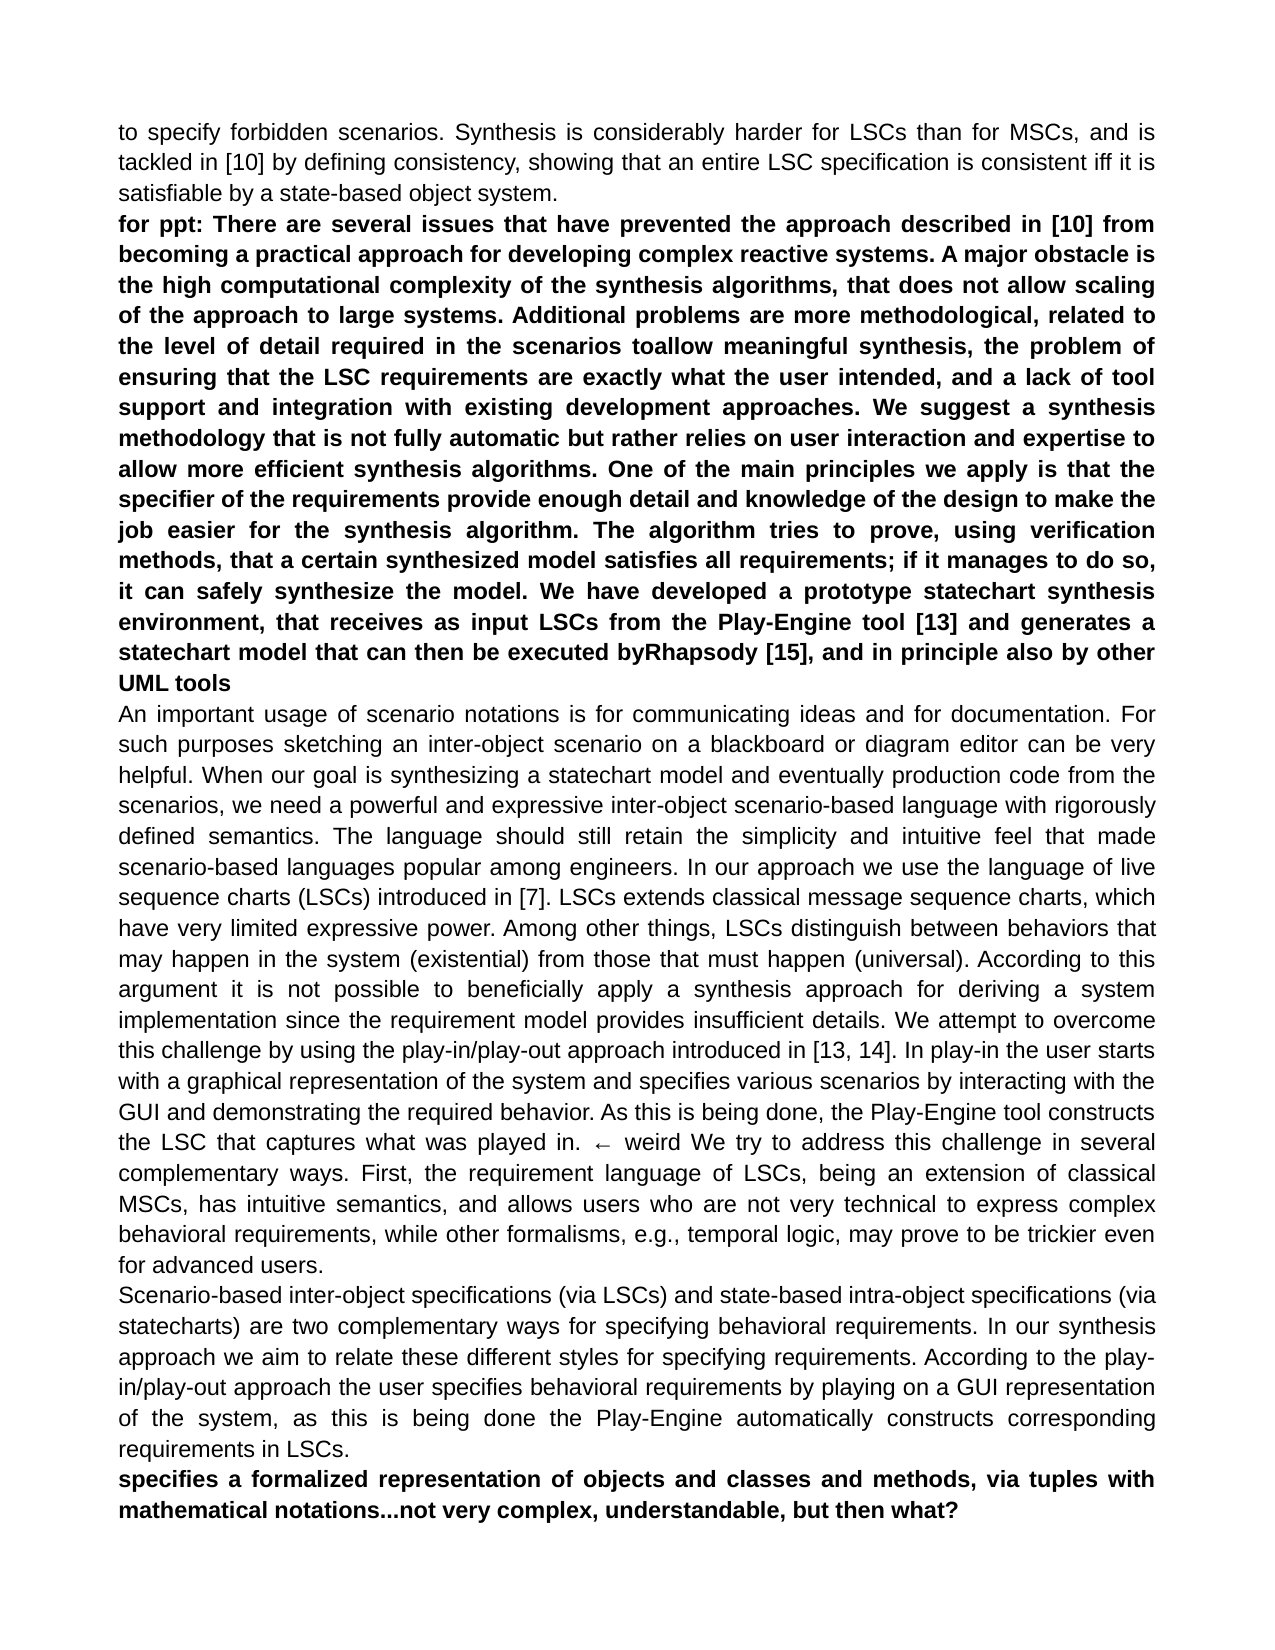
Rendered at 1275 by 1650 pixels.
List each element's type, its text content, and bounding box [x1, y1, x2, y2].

text An important usage of scenario notations is for communicating ideas and for documentation. For such purposes sketching an inter-object scenario on a blackboard or diagram editor can be very helpful. When our goal is synthesizing a statechart model and eventually production code from the scenarios, we need a powerful and expressive inter-object scenario-based language with rigorously defined semantics. The language should still retain the simplicity and intuitive feel that made scenario-based languages popular among engineers. In our approach we use the language of live sequence charts (LSCs) introduced in [7]. LSCs extends classical message sequence charts, which have very limited expressive power. Among other things, LSCs distinguish between behaviors that may happen in the system (existential) from those that must happen (universal). According to this argument it is not possible to beneficially apply a synthesis approach for deriving a system implementation since the requirement model provides insufficient details. We attempt to overcome this challenge by using the play-in/play-out approach introduced in [13, 14]. In play-in the user starts with a graphical representation of the system and specifies various scenarios by interacting with the GUI and demonstrating the required behavior. As this is being done, the Play-Engine tool constructs the LSC that captures what was played in. ← weird We try to address this challenge in several complementary ways. First, the requirement language of LSCs, being an extension of classical MSCs, has intuitive semantics, and allows users who are not very technical to express complex behavioral requirements, while other formalisms, e.g., temporal logic, may prove to be trickier even for advanced users. [118, 700, 1157, 1278]
text for ppt: There are several issues that have prevented the approach described in [10] from becoming a practical approach for developing complex reactive systems. A major obstacle is the high computational complexity of the synthesis algorithms, that does not allow scaling of the approach to large systems. Additional problems are more methodological, related to the level of detail required in the scenarios toallow meaningful synthesis, the problem of ensuring that the LSC requirements are exactly what the user intended, and a lack of tool support and integration with existing development approaches. We suggest a synthesis methodology that is not fully automatic but rather relies on user interaction and expertise to allow more efficient synthesis algorithms. One of the main principles we apply is that the specifier of the requirements provide enough detail and knowledge of the design to make the job easier for the synthesis algorithm. The algorithm tries to prove, using verification methods, that a certain synthesized model satisfies all requirements; if it manages to do so, it can safely synthesize the model. We have developed a prototype statechart synthesis environment, that receives as input LSCs from the Play-Engine tool [13] and generates a statechart model that can then be executed byRhapsody [15], and in principle also by other UML tools [118, 210, 1157, 696]
text Scenario-based inter-object specifications (via LSCs) and state-based intra-object specifications (via statecharts) are two complementary ways for specifying behavioral requirements. In our synthesis approach we aim to relate these different styles for specifying requirements. According to the play-in/play-out approach the user specifies behavioral requirements by playing on a GUI representation of the system, as this is being done the Play-Engine automatically constructs corresponding requirements in LSCs. [118, 1282, 1157, 1462]
text specifies a formalized representation of objects and classes and methods, via tuples with mathematical notations...not very complex, understandable, but then what? [118, 1466, 1157, 1523]
text to specify forbidden scenarios. Synthesis is considerably harder for LSCs than for MSCs, and is tackled in [10] by defining consistency, showing that an entire LSC specification is consistent iff it is satisfiable by a state-based object system. [118, 118, 1157, 206]
